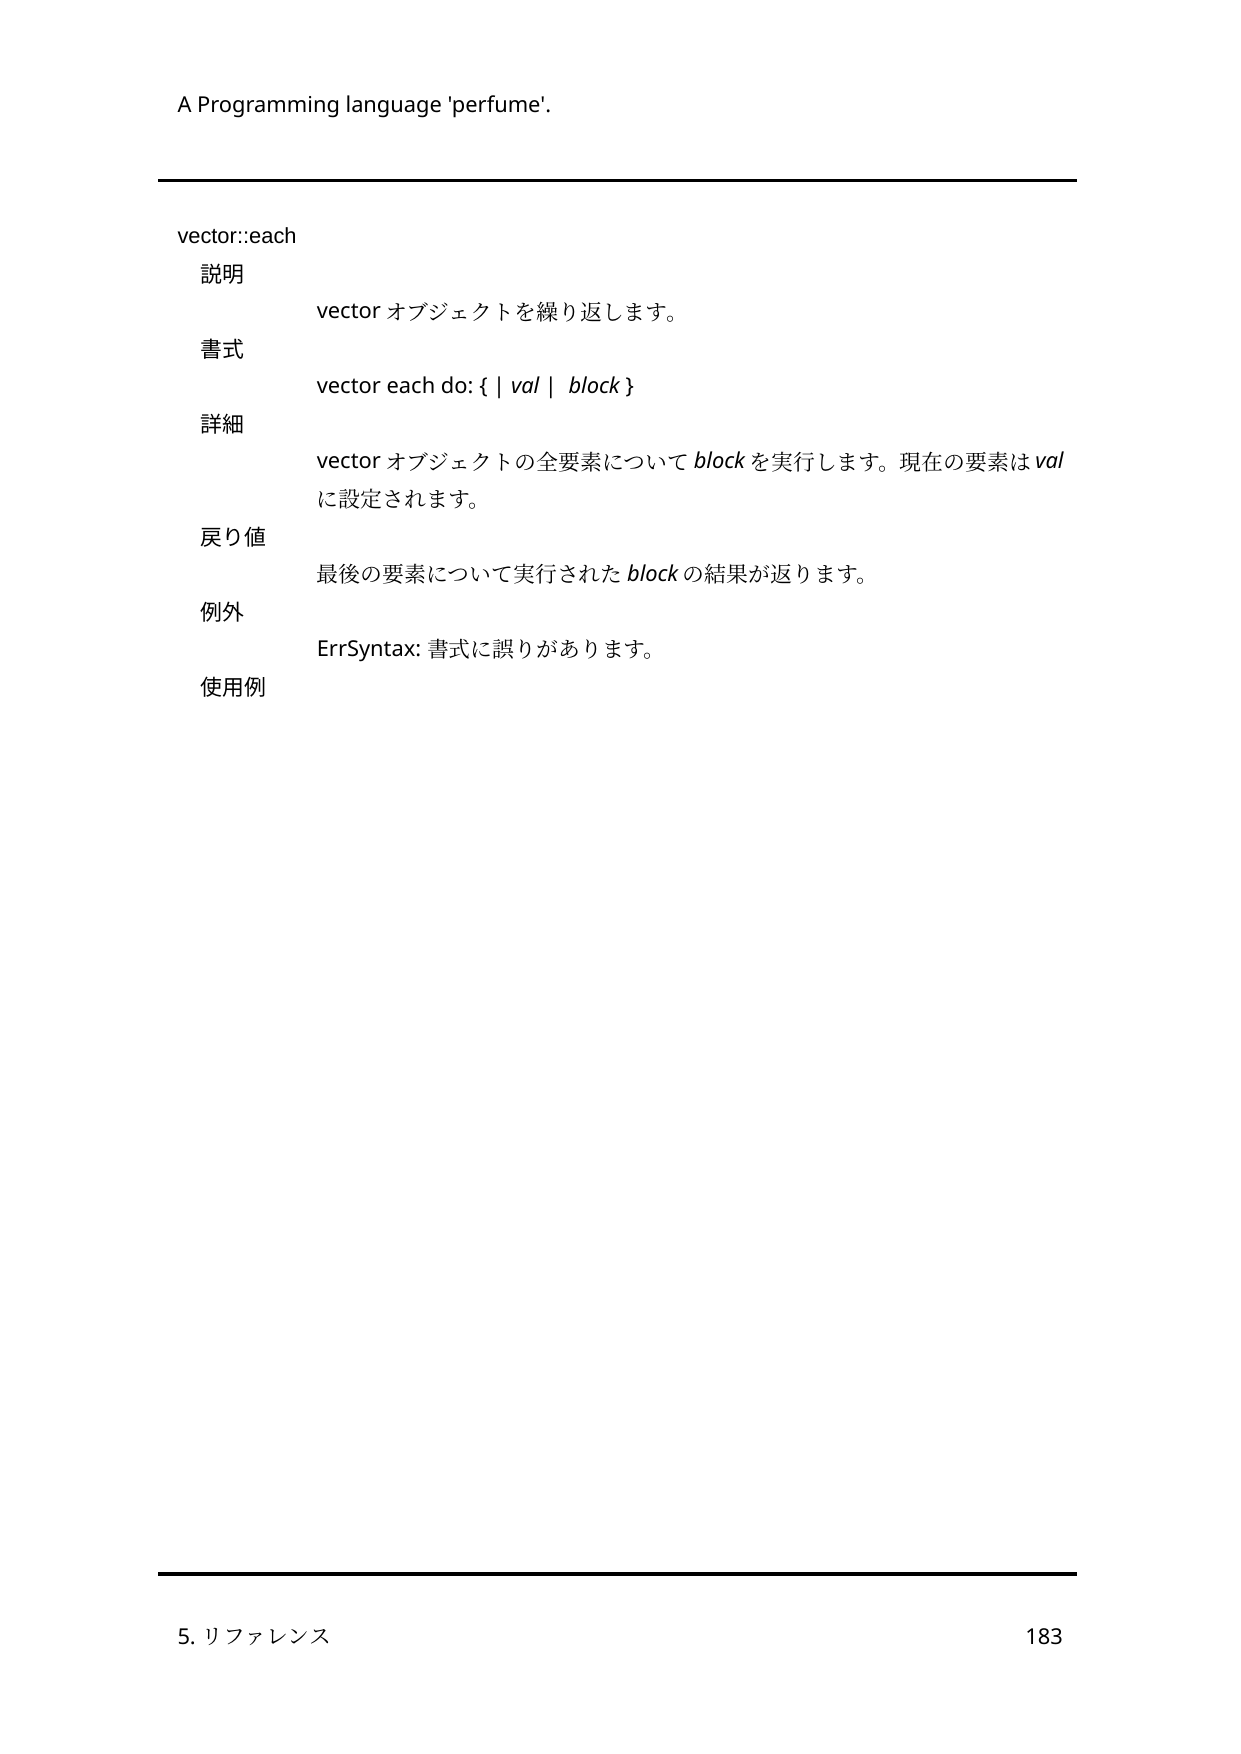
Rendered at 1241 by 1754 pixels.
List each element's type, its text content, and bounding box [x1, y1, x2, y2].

table_cell ErrSyntax: 書式に誤りがあります。 [317, 592, 1063, 667]
table_cell 書式 [200, 329, 317, 404]
table_cell 例外 [200, 592, 317, 667]
table_header 説明 [200, 254, 317, 329]
table_header vectorオブジェクトを繰り返します。 [317, 254, 1063, 329]
table_cell 戻り値 [200, 517, 317, 592]
table_cell 使用例 [200, 667, 317, 742]
table_cell vector each do: { | val | block } [317, 329, 1063, 404]
table_cell 詳細 [200, 404, 317, 517]
table_cell [317, 667, 1063, 742]
table_cell vectorオブジェクトの全要素についてblockを実行します。現在の要素はvalに設定されます。 [317, 404, 1063, 517]
subtitle vector::each [177, 217, 1063, 254]
table_cell 最後の要素について実行されたblockの結果が返ります。 [317, 517, 1063, 592]
